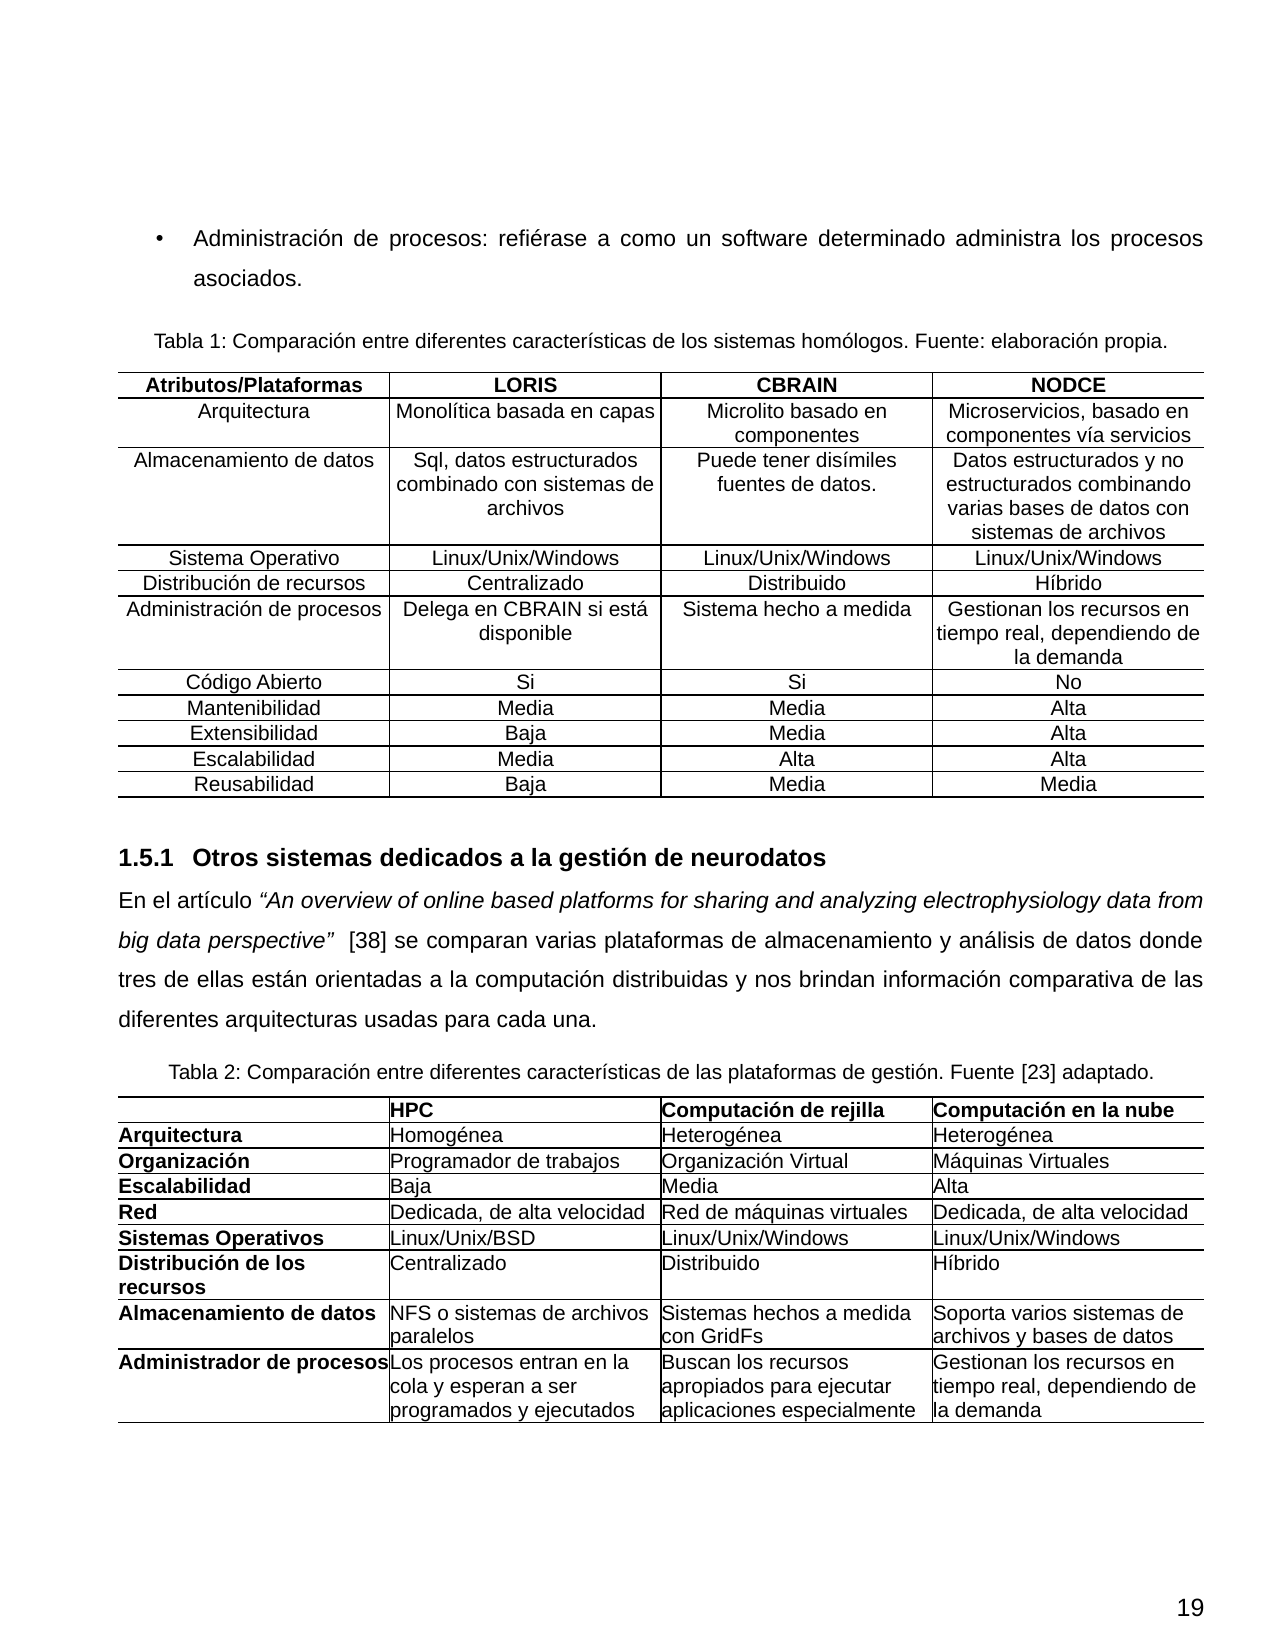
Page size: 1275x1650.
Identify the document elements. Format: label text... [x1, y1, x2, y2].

table_cell Administrador de procesos [118, 1350, 389, 1422]
text En el artículo “An overview of online based platforms for sharing and analyzing electrophysiology data from big data perspective” [38] se comparan varias plataformas de almacenamiento y análisis de datos donde tres de ellas están orientadas a la computación distribuidas y nos brindan información comparativa de las diferentes arquitecturas usadas para cada una. [118, 887, 1204, 1032]
table_cell NFS o sistemas de archivos paralelos [390, 1300, 660, 1348]
table_cell Alta [933, 696, 1204, 720]
table_cell Microlito basado en componentes [662, 399, 932, 447]
table_cell Linux/Unix/BSD [390, 1225, 660, 1249]
table_cell Centralizado [390, 1251, 660, 1299]
table_cell Linux/Unix/Windows [933, 1225, 1204, 1249]
table_cell Dedicada, de alta velocidad [390, 1200, 660, 1224]
table_cell Alta [933, 721, 1204, 745]
table_cell Media [390, 747, 660, 771]
table_header Computación de rejilla [662, 1098, 932, 1122]
table_cell Linux/Unix/Windows [933, 546, 1204, 570]
table_cell Soporta varios sistemas de archivos y bases de datos [933, 1300, 1204, 1348]
subtitle Otros sistemas dedicados a la gestión de neurodatos [118, 842, 1204, 871]
table_cell Centralizado [390, 571, 660, 595]
table_cell Homogénea [390, 1123, 660, 1147]
table_cell Gestionan los recursos en tiempo real, dependiendo de la demanda [933, 1350, 1204, 1422]
table_cell Alta [933, 747, 1204, 771]
table_cell Si [662, 670, 932, 694]
table_cell Sistemas hechos a medida con GridFs [662, 1300, 932, 1348]
table_header HPC [390, 1098, 660, 1122]
table_cell Distribuido [662, 1251, 932, 1299]
table_cell Linux/Unix/Windows [390, 546, 660, 570]
table_cell Media [662, 772, 932, 796]
table_cell Dedicada, de alta velocidad [933, 1200, 1204, 1224]
table_cell Datos estructurados y no estructurados combinando varias bases de datos con sistemas de archivos [933, 448, 1204, 544]
table_cell Organización Virtual [662, 1149, 932, 1173]
table_cell Gestionan los recursos en tiempo real, dependiendo de la demanda [933, 597, 1204, 669]
table_cell Linux/Unix/Windows [662, 546, 932, 570]
table_header NODCE [933, 373, 1204, 397]
table_cell Almacenamiento de datos [118, 1300, 389, 1348]
table_cell Media [933, 772, 1204, 796]
table_cell Sistema hecho a medida [662, 597, 932, 669]
table_cell Almacenamiento de datos [118, 448, 389, 544]
table_cell Arquitectura [118, 399, 389, 447]
table_cell Heterogénea [933, 1123, 1204, 1147]
table_cell Programador de trabajos [390, 1149, 660, 1173]
table_cell Baja [390, 772, 660, 796]
list Administración de procesos: refiérase a como un software determinado administra los procesos asociados. [156, 225, 1204, 291]
table_cell Baja [390, 1174, 660, 1198]
table_cell Organización [118, 1149, 389, 1173]
table_cell Delega en CBRAIN si está disponible [390, 597, 660, 669]
table_cell Reusabilidad [118, 772, 389, 796]
table_cell Escalabilidad [118, 747, 389, 771]
table_cell No [933, 670, 1204, 694]
table_header [118, 1098, 389, 1122]
table_cell Distribución de los recursos [118, 1251, 389, 1299]
table_cell Si [390, 670, 660, 694]
table_cell Mantenibilidad [118, 696, 389, 720]
table_cell Híbrido [933, 571, 1204, 595]
table_cell Media [390, 696, 660, 720]
table_cell Arquitectura [118, 1123, 389, 1147]
table_cell Alta [662, 747, 932, 771]
table_cell Distribuido [662, 571, 932, 595]
table_cell Máquinas Virtuales [933, 1149, 1204, 1173]
table_cell Media [662, 696, 932, 720]
table_cell Buscan los recursos apropiados para ejecutar aplicaciones especialmente [662, 1350, 932, 1422]
table_cell Media [662, 721, 932, 745]
table_cell Código Abierto [118, 670, 389, 694]
table_cell Sql, datos estructurados combinado con sistemas de archivos [390, 448, 660, 544]
table_cell Escalabilidad [118, 1174, 389, 1198]
table_cell Extensibilidad [118, 721, 389, 745]
table_cell Administración de procesos [118, 597, 389, 669]
table_cell Híbrido [933, 1251, 1204, 1299]
text Tabla 2: Comparación entre diferentes características de las plataformas de gestión. Fuente [23] adaptado. [118, 1060, 1204, 1084]
table_cell Linux/Unix/Windows [662, 1225, 932, 1249]
table_cell Sistema Operativo [118, 546, 389, 570]
table_cell Distribución de recursos [118, 571, 389, 595]
text Tabla 1: Comparación entre diferentes características de los sistemas homólogos. Fuente: elaboración propia. [118, 329, 1204, 353]
table_header LORIS [390, 373, 660, 397]
table_cell Puede tener disímiles fuentes de datos. [662, 448, 932, 544]
table_header Computación en la nube [933, 1098, 1204, 1122]
table_cell Red [118, 1200, 389, 1224]
table_cell Red de máquinas virtuales [662, 1200, 932, 1224]
table_cell Los procesos entran en la cola y esperan a ser programados y ejecutados [390, 1350, 660, 1422]
table_cell Alta [933, 1174, 1204, 1198]
table_cell Media [662, 1174, 932, 1198]
table_header Atributos/Plataformas [118, 373, 389, 397]
table_cell Microservicios, basado en componentes vía servicios [933, 399, 1204, 447]
table_cell Baja [390, 721, 660, 745]
table_cell Monolítica basada en capas [390, 399, 660, 447]
table_cell Heterogénea [662, 1123, 932, 1147]
table_header CBRAIN [662, 373, 932, 397]
table_cell Sistemas Operativos [118, 1225, 389, 1249]
